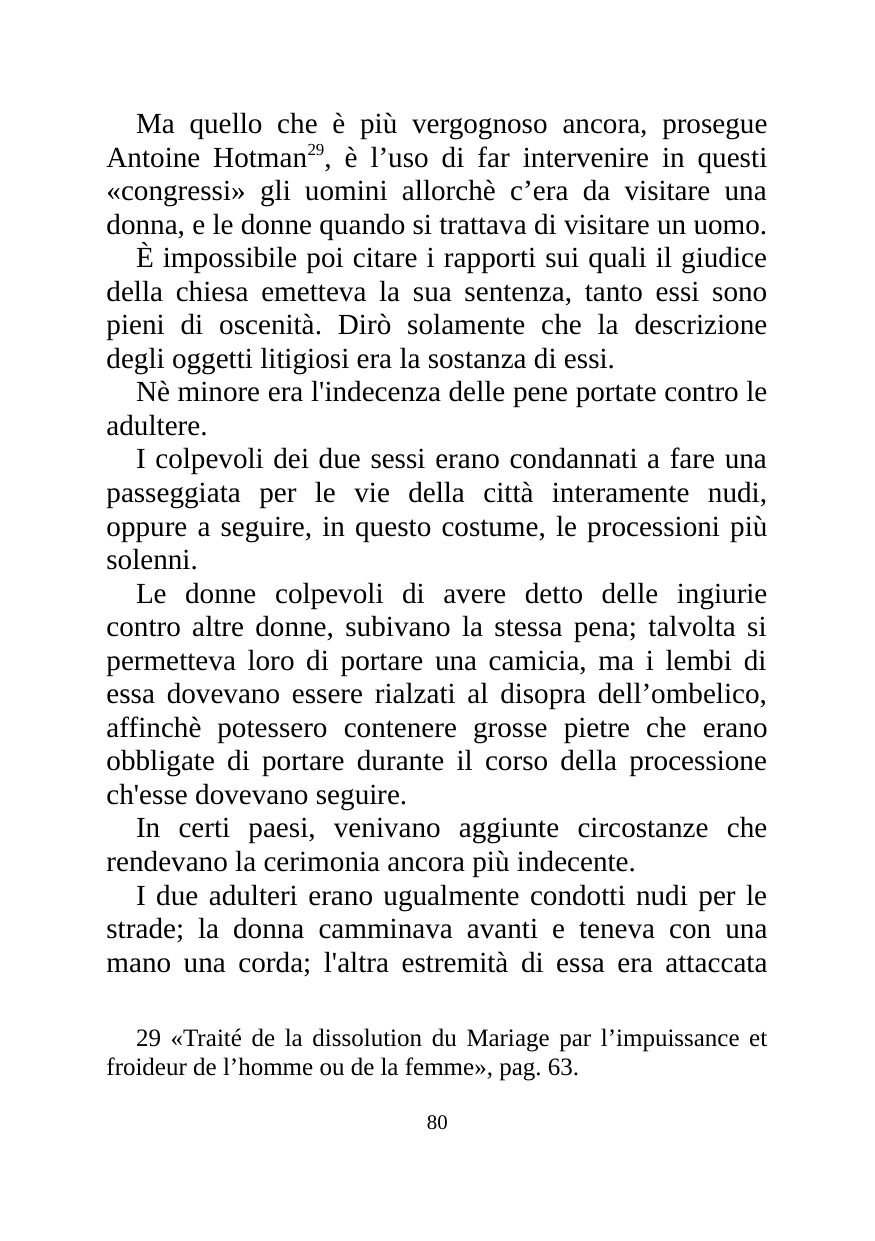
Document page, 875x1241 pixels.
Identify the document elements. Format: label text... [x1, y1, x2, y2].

text I due adulteri erano ugualmente condotti nudi per le strade; la donna camminava avanti e teneva con una mano una corda; l'altra estremità di essa era attaccata [106, 878, 768, 978]
text È impossibile poi citare i rapporti sui quali il giudice della chiesa emetteva la sua sentenza, tanto essi sono pieni di oscenità. Dirò solamente che la descrizione degli oggetti litigiosi era la sostanza di essi. [106, 240, 768, 374]
text Le donne colpevoli di avere detto delle ingiurie contro altre donne, subivano la stessa pena; talvolta si permetteva loro di portare una camicia, ma i lembi di essa dovevano essere rialzati al disopra dell’ombelico, affinchè potessero contenere grosse pietre che erano obbligate di portare durante il corso della processione ch'esse dovevano seguire. [106, 576, 768, 811]
text Nè minore era l'indecenza delle pene portate contro le adultere. [106, 374, 768, 442]
text «Traité de la dissolution du Mariage par l’impuissance et froideur de l’homme ou de la femme», pag. 63. [106, 1023, 768, 1080]
text In certi paesi, venivano aggiunte circostanze che rendevano la cerimonia ancora più indecente. [106, 811, 768, 878]
text I colpevoli dei due sessi erano condannati a fare una passeggiata per le vie della città interamente nudi, oppure a seguire, in questo costume, le processioni più solenni. [106, 442, 768, 576]
text Ma quello che è più vergognoso ancora, prosegue Antoine Hotman, è l’uso di far intervenire in questi «congressi» gli uomini allorchè c’era da visitare una donna, e le donne quando si trattava di visitare un uomo. [106, 106, 768, 240]
